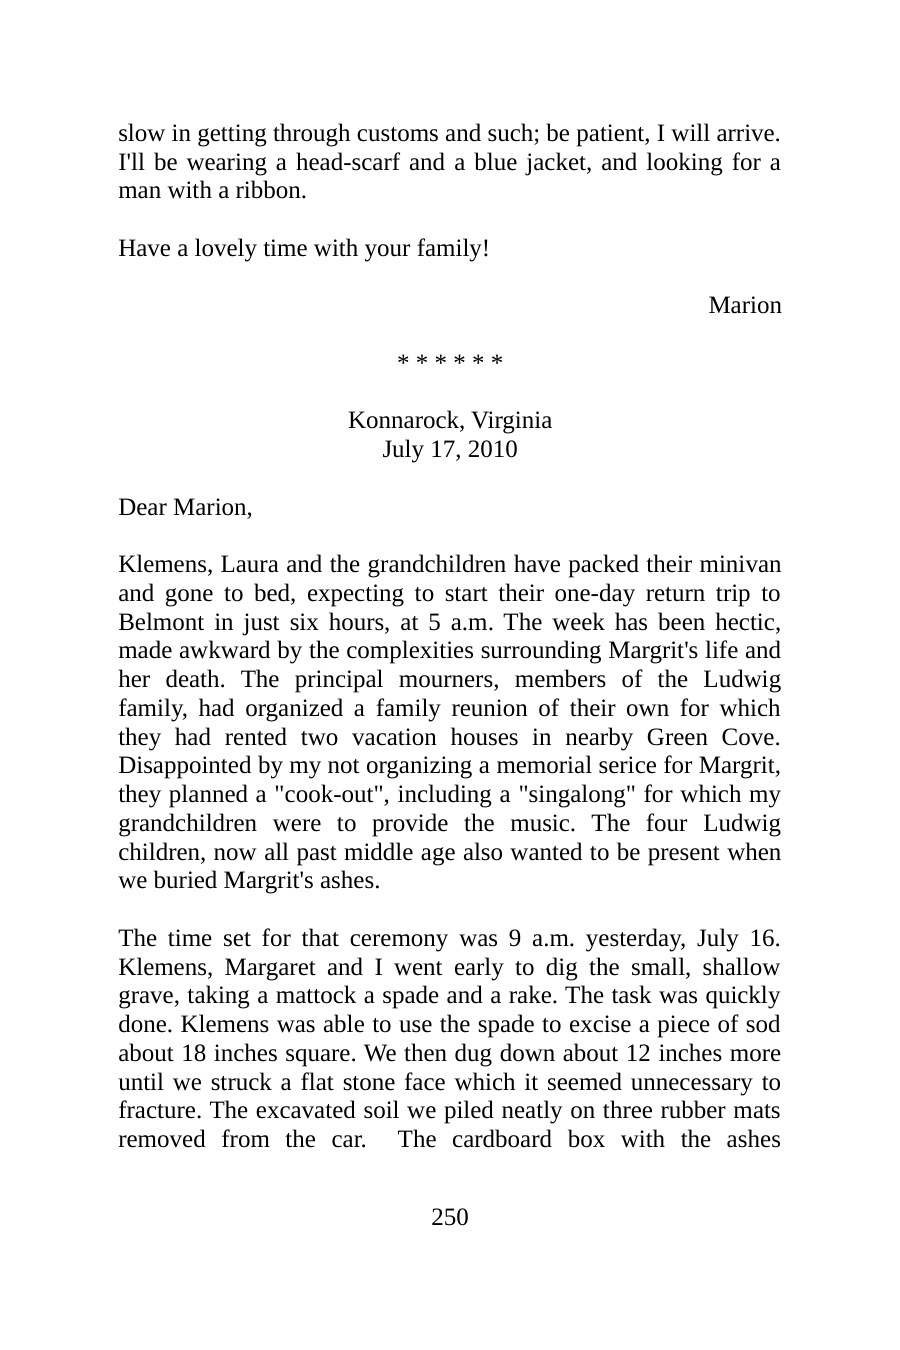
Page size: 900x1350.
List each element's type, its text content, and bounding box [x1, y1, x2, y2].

text Konnarock, Virginia [118, 406, 782, 434]
text Have a lovely time with your family! [118, 233, 782, 262]
text Dear Marion, [118, 492, 782, 521]
text Klemens, Laura and the grandchildren have packed their minivan and gone to bed, expecting to start their one-day return trip to Belmont in just six hours, at 5 a.m. The week has been hectic, made awkward by the complexities surrounding Margrit's life and her death. The principal mourners, members of the Ludwig family, had organized a family reunion of their own for which they had rented two vacation houses in nearby Green Cove. Disappointed by my not organizing a memorial serice for Margrit, they planned a "cook-out", including a "singalong" for which my grandchildren were to provide the music. The four Ludwig children, now all past middle age also wanted to be present when we buried Margrit's ashes. [118, 549, 782, 894]
text slow in getting through customs and such; be patient, I will arrive. I'll be wearing a head-scarf and a blue jacket, and looking for a man with a ribbon. [118, 118, 782, 204]
text Marion [118, 291, 782, 319]
text The time set for that ceremony was 9 a.m. yesterday, July 16. Klemens, Margaret and I went early to dig the small, shallow grave, taking a mattock a spade and a rake. The task was quickly done. Klemens was able to use the spade to excise a piece of sod about 18 inches square. We then dug down about 12 inches more until we struck a flat stone face which it seemed unnecessary to fracture. The excavated soil we piled neatly on three rubber mats removed from the car. The cardboard box with the ashes [118, 923, 782, 1153]
text * * * * * * [118, 348, 782, 377]
text July 17, 2010 [118, 434, 782, 463]
